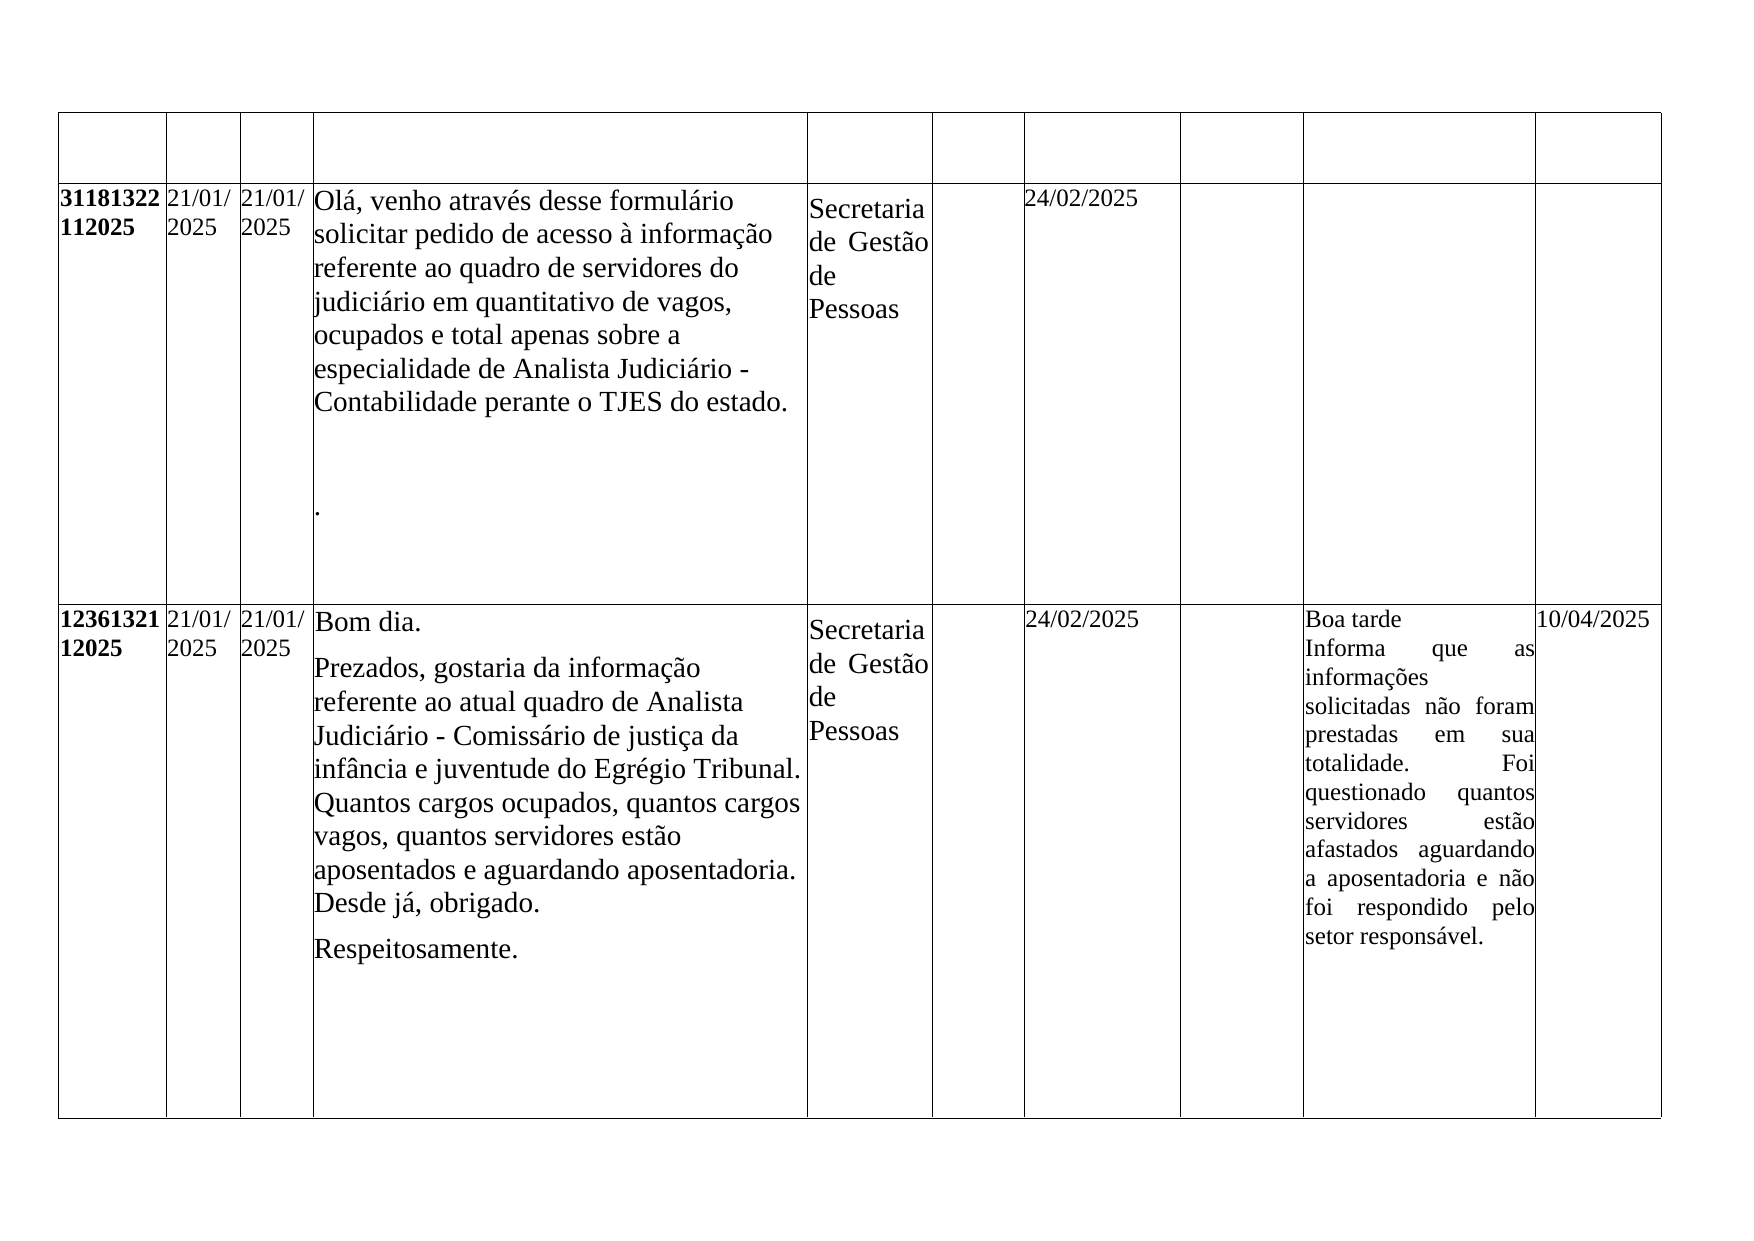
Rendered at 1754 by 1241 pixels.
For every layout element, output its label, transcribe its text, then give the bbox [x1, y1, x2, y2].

table_cell Bom dia. Prezados, gostaria da informação referente ao atual quadro de Analista Judiciário - Comissário de justiça da infância e juventude do Egrégio Tribunal. Quantos cargos ocupados, quantos cargos vagos, quantos servidores estão aposentados e aguardando aposentadoria. Desde já, obrigado. Respeitosamente. [314, 605, 807, 1117]
table_cell [1673, 112, 1677, 183]
table_cell [1025, 113, 1180, 183]
table_cell [1673, 604, 1677, 1117]
table_cell [1677, 112, 1682, 183]
table_cell [241, 113, 313, 183]
table_cell [314, 113, 807, 183]
table_cell [1665, 112, 1669, 183]
table_cell [59, 113, 166, 183]
table_cell - [1304, 113, 1535, 183]
table_cell Secretaria de Gestão de Pessoas [808, 184, 932, 604]
table_cell [1536, 184, 1661, 604]
table_cell [1677, 183, 1682, 604]
table_cell [1677, 604, 1682, 1117]
table_cell [933, 605, 1024, 1117]
table_cell [933, 184, 1024, 604]
table_cell 1236132112025 [59, 605, 166, 1117]
table_cell 31181322112025 [59, 184, 166, 604]
table_cell Secretaria de Gestão de Pessoas [808, 605, 932, 1117]
table_cell 24/02/2025 [1025, 605, 1180, 1117]
table_cell [933, 113, 1024, 183]
table_cell [1673, 183, 1677, 604]
table_cell 21/01/2025 [167, 184, 240, 604]
table_cell [1181, 605, 1303, 1117]
table_cell 10/04/2025 [1536, 605, 1661, 1117]
table_cell [1665, 183, 1669, 604]
table_cell [1665, 604, 1669, 1117]
table_cell [1181, 184, 1303, 604]
table_cell [1536, 113, 1661, 183]
table_cell 24/02/2025 [1025, 184, 1180, 604]
table_cell 21/01/2025 [241, 605, 313, 1117]
table_cell [1669, 604, 1673, 1117]
table_cell [1304, 184, 1535, 604]
table_cell [808, 113, 932, 183]
table_cell [1669, 183, 1673, 604]
table_cell Boa tarde Informa que as informações solicitadas não foram prestadas em sua totalidade. Foi questionado quantos servidores estão afastados aguardando a aposentadoria e não foi respondido pelo setor responsável. [1304, 605, 1535, 1117]
table_cell 21/01/2025 [167, 605, 240, 1117]
table_cell Olá, venho através desse formulário solicitar pedido de acesso à informação referente ao quadro de servidores do judiciário em quantitativo de vagos, ocupados e total apenas sobre a especialidade de Analista Judiciário - Contabilidade perante o TJES do estado. . [314, 184, 807, 604]
table_cell 21/01/2025 [241, 184, 313, 604]
table_cell [167, 113, 240, 183]
table_cell [1181, 113, 1303, 183]
table_cell [1669, 112, 1673, 183]
